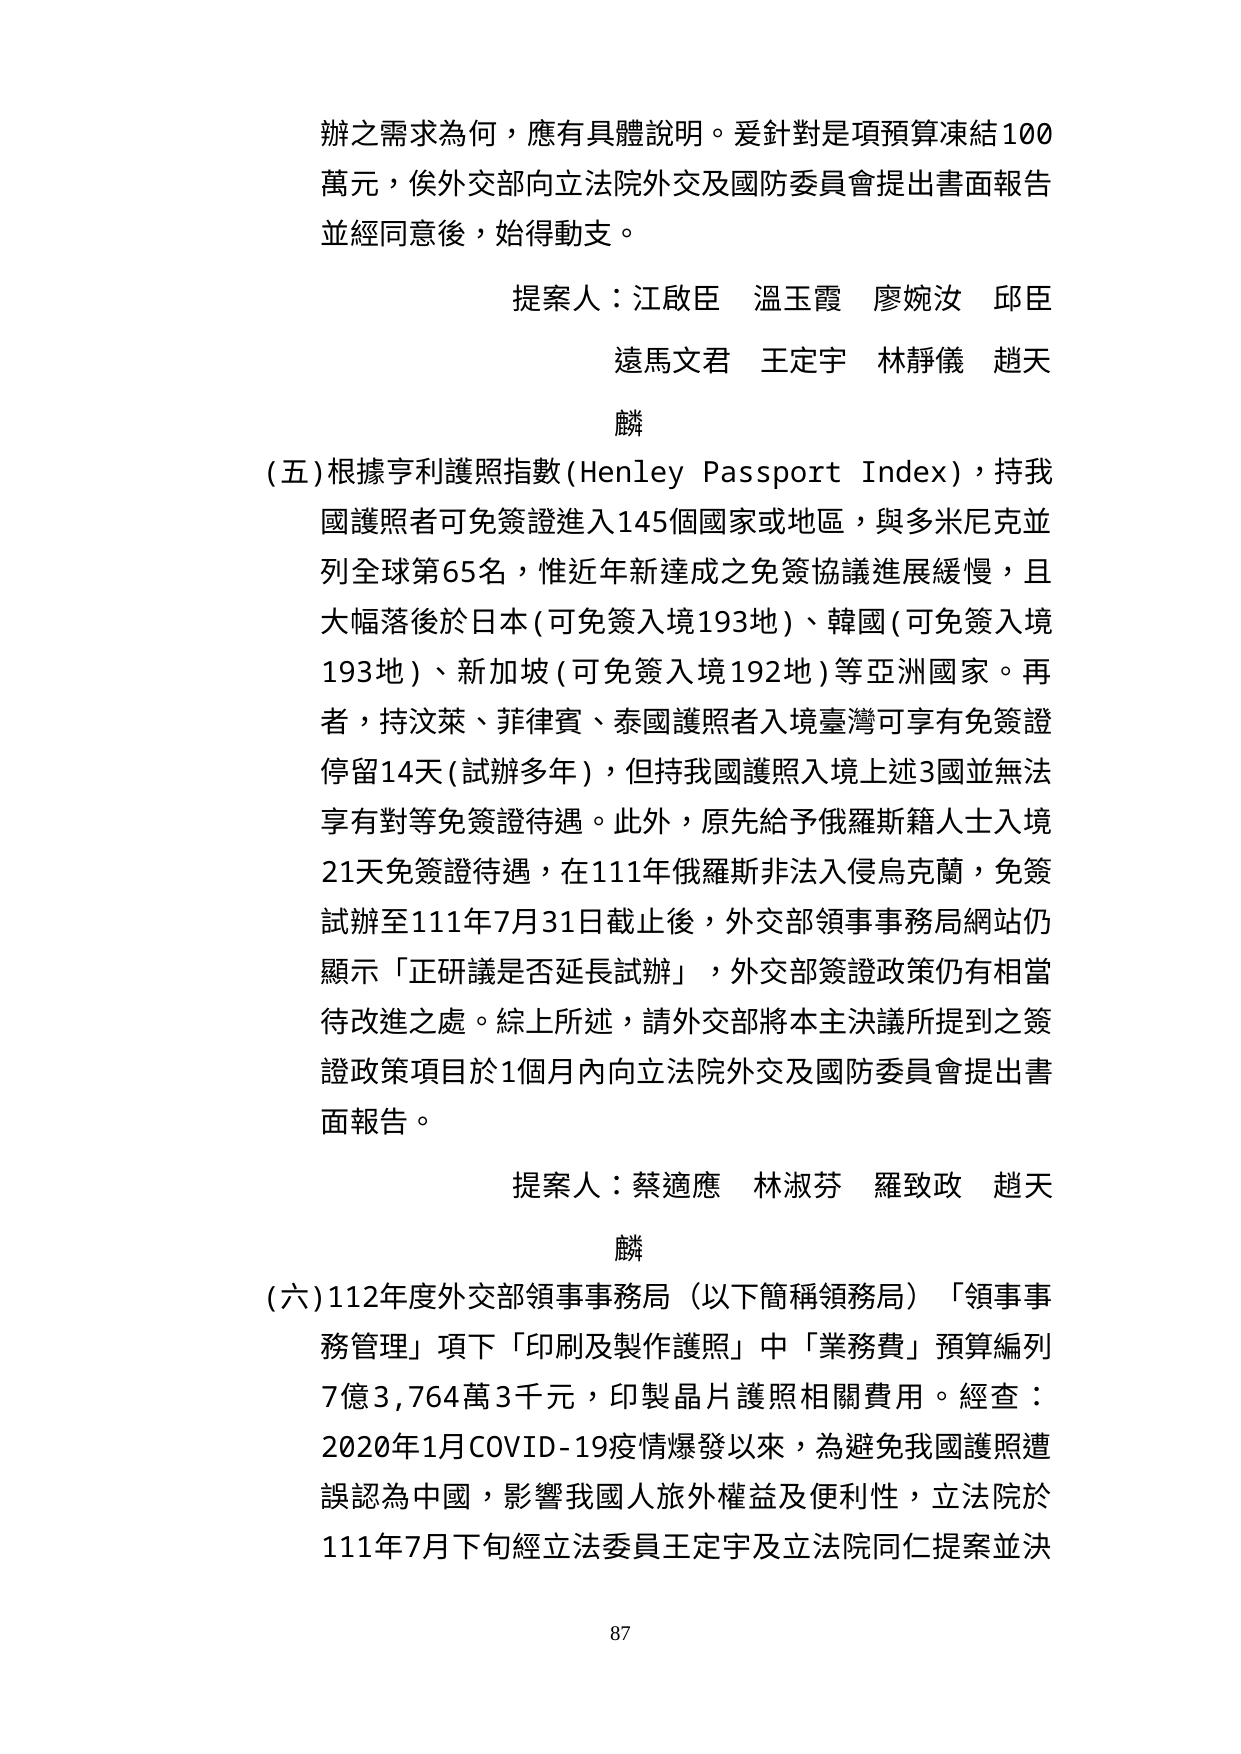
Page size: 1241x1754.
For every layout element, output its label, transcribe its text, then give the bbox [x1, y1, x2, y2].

text (六)112年度外交部領事事務局（以下簡稱領務局）「領事事務管理」項下「印刷及製作護照」中「業務費」預算編列7億3,764萬3千元，印製晶片護照相關費用。經查：2020年1月COVID-19疫情爆發以來，為避免我國護照遭誤認為中國，影響我國人旅外權益及便利性，立法院於111年7月下旬經立法委員王定宇及立法院同仁提案並決 [262, 1267, 1053, 1567]
text 提案人：蔡適應 林淑芬 羅致政 趙天麟 [512, 1142, 1053, 1267]
text 提案人：江啟臣 溫玉霞 廖婉汝 邱臣遠馬文君 王定宇 林靜儀 趙天麟 [512, 255, 1053, 442]
text 辦之需求為何，應有具體說明。爰針對是項預算凍結100萬元，俟外交部向立法院外交及國防委員會提出書面報告並經同意後，始得動支。 [262, 105, 1053, 255]
text (五)根據亨利護照指數(Henley Passport Index)，持我國護照者可免簽證進入145個國家或地區，與多米尼克並列全球第65名，惟近年新達成之免簽協議進展緩慢，且大幅落後於日本(可免簽入境193地)、韓國(可免簽入境193地)、新加坡(可免簽入境192地)等亞洲國家。再者，持汶萊、菲律賓、泰國護照者入境臺灣可享有免簽證停留14天(試辦多年)，但持我國護照入境上述3國並無法享有對等免簽證待遇。此外，原先給予俄羅斯籍人士入境21天免簽證待遇，在111年俄羅斯非法入侵烏克蘭，免簽試辦至111年7月31日截止後，外交部領事事務局網站仍顯示「正研議是否延長試辦」，外交部簽證政策仍有相當待改進之處。綜上所述，請外交部將本主決議所提到之簽證政策項目於1個月內向立法院外交及國防委員會提出書面報告。 [262, 442, 1053, 1142]
